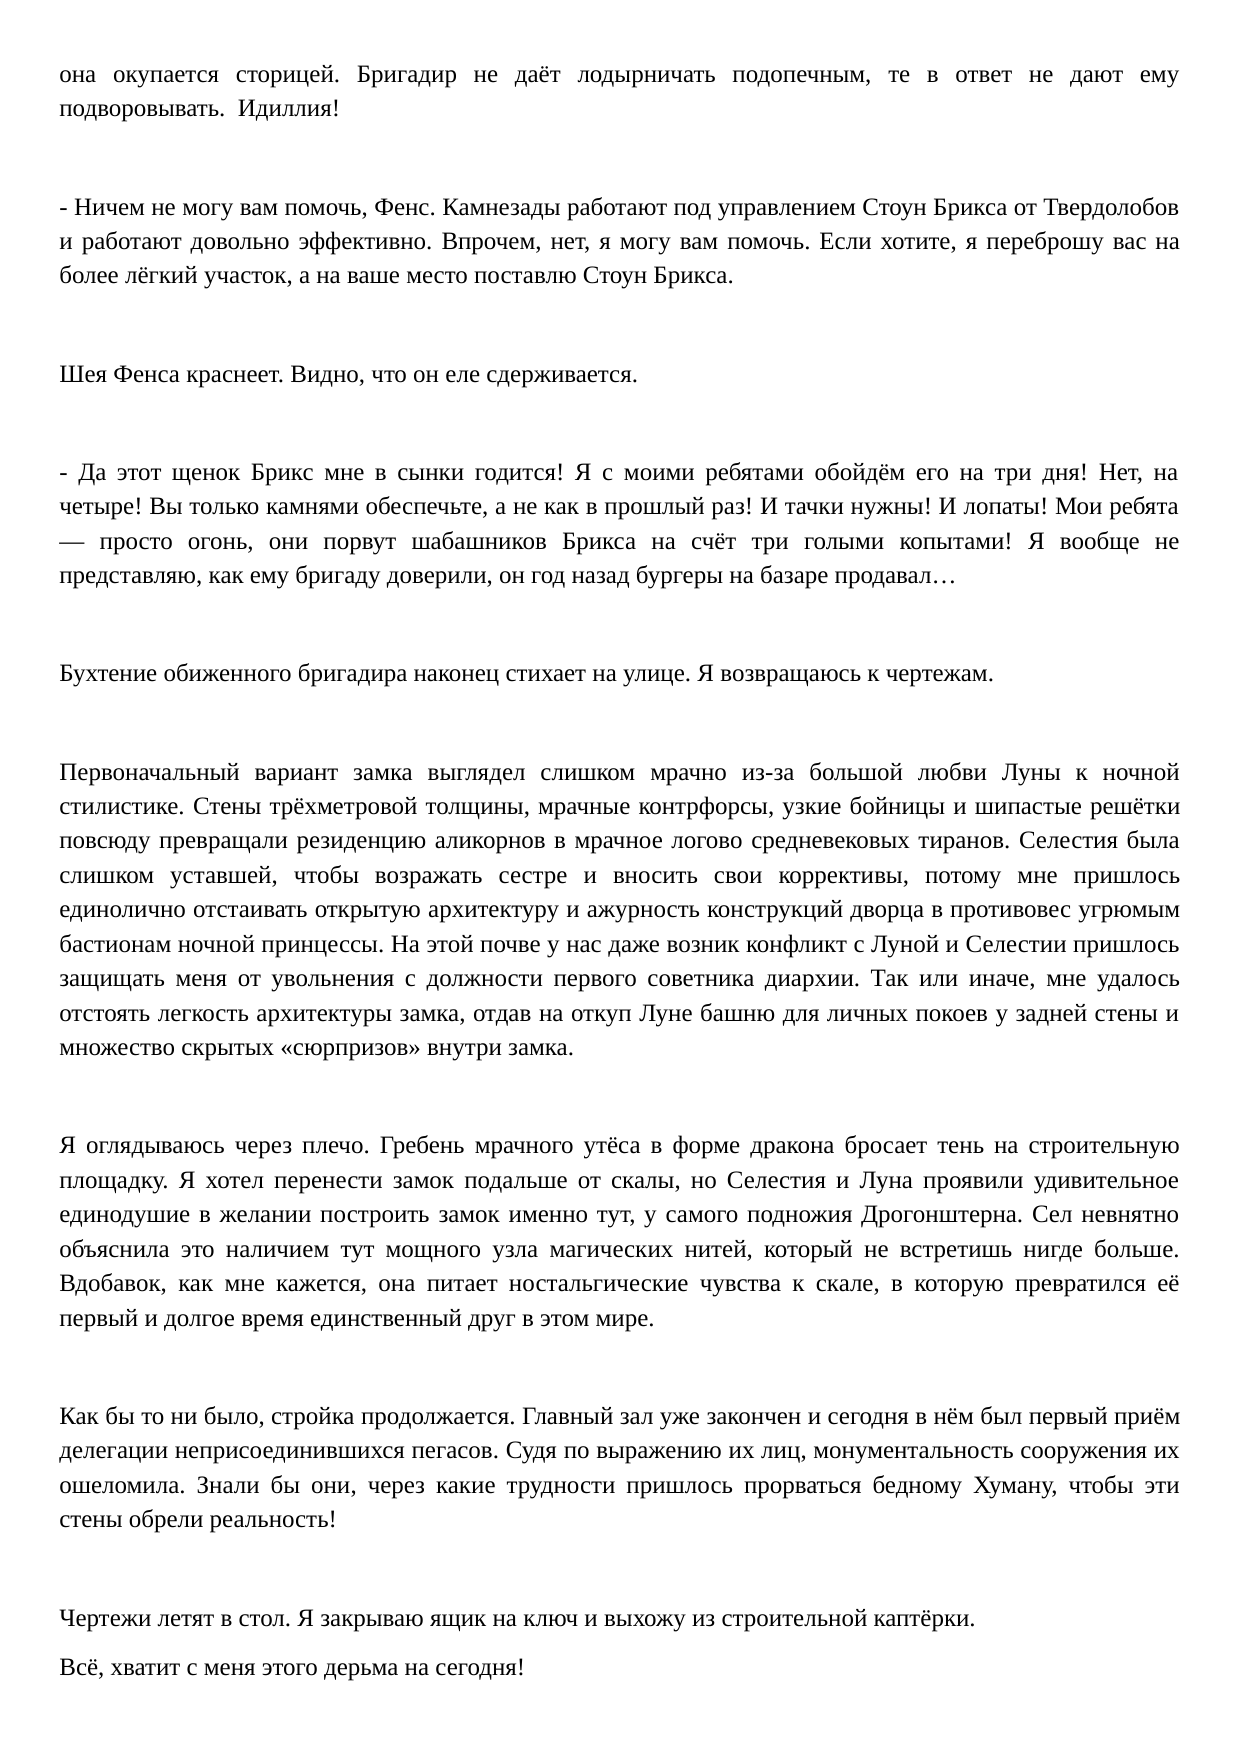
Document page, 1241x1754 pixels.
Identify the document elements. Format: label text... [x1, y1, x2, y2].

text Чертежи летят в стол. Я закрываю ящик на ключ и выхожу из строительной каптёрки. [59, 1603, 1181, 1631]
text Бухтение обиженного бригадира наконец стихает на улице. Я возвращаюсь к чертежам. [59, 658, 1181, 687]
text Шея Фенса краснеет. Видно, что он еле сдерживается. [59, 359, 1181, 387]
text Я оглядываюсь через плечо. Гребень мрачного утёса в форме дракона бросает тень на строительную площадку. Я хотел перенести замок подальше от скалы, но Селестия и Луна проявили удивительное единодушие в желании построить замок именно тут, у самого подножия Дрогонштерна. Сел невнятно объяснила это наличием тут мощного узла магических нитей, который не встретишь нигде больше. Вдобавок, как мне кажется, она питает ностальгические чувства к скале, в которую превратился её первый и долгое время единственный друг в этом мире. [59, 1131, 1181, 1332]
text Первоначальный вариант замка выглядел слишком мрачно из-за большой любви Луны к ночной стилистике. Стены трёхметровой толщины, мрачные контрфорсы, узкие бойницы и шипастые решётки повсюду превращали резиденцию аликорнов в мрачное логово средневековых тиранов. Селестия была слишком уставшей, чтобы возражать сестре и вносить свои коррективы, потому мне пришлось единолично отстаивать открытую архитектуру и ажурность конструкций дворца в противовес угрюмым бастионам ночной принцессы. На этой почве у нас даже возник конфликт с Луной и Селестии пришлось защищать меня от увольнения с должности первого советника диархии. Так или иначе, мне удалось отстоять легкость архитектуры замка, отдав на откуп Луне башню для личных покоев у задней стены и множество скрытых «сюрпризов» внутри замка. [59, 757, 1181, 1061]
text Всё, хватит с меня этого дерьма на сегодня! [59, 1652, 1181, 1680]
text - Да этот щенок Брикс мне в сынки годится! Я с моими ребятами обойдём его на три дня! Нет, на четыре! Вы только камнями обеспечьте, а не как в прошлый раз! И тачки нужны! И лопаты! Мои ребята — просто огонь, они порвут шабашников Брикса на счёт три голыми копытами! Я вообще не представляю, как ему бригаду доверили, он год назад бургеры на базаре продавал… [59, 457, 1181, 589]
text - Ничем не могу вам помочь, Фенс. Камнезады работают под управлением Стоун Брикса от Твердолобов и работают довольно эффективно. Впрочем, нет, я могу вам помочь. Если хотите, я переброшу вас на более лёгкий участок, а на ваше место поставлю Стоун Брикса. [59, 192, 1181, 289]
text Как бы то ни было, стройка продолжается. Главный зал уже закончен и сегодня в нём был первый приём делегации неприсоединившихся пегасов. Судя по выражению их лиц, монументальность сооружения их ошеломила. Знали бы они, через какие трудности пришлось прорваться бедному Хуману, чтобы эти стены обрели реальность! [59, 1401, 1181, 1533]
text она окупается сторицей. Бригадир не даёт лодырничать подопечным, те в ответ не дают ему подворовывать. Идиллия! [59, 59, 1181, 122]
